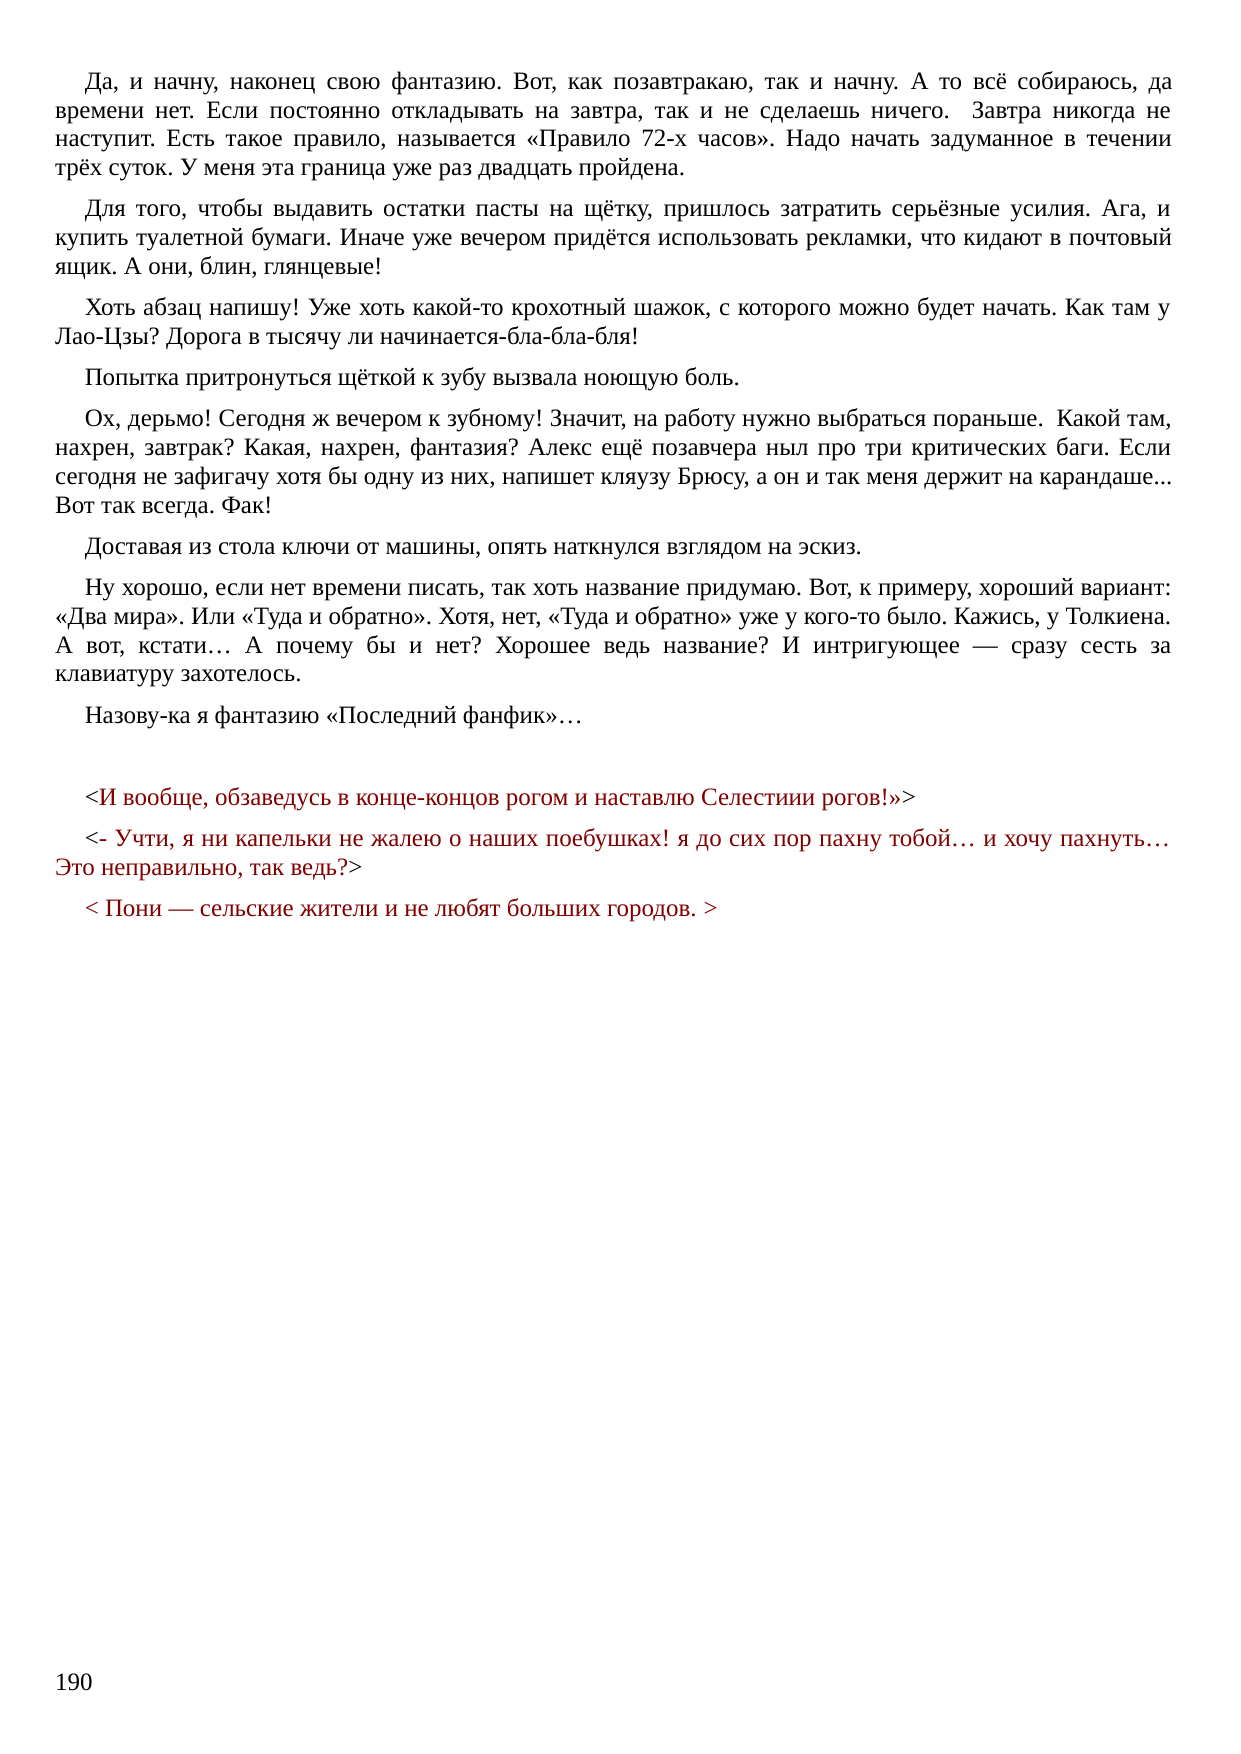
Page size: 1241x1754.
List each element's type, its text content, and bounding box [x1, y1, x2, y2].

text Назову-ка я фантазию «Последний фанфик»… [55, 700, 1173, 728]
text Ну хорошо, если нет времени писать, так хоть название придумаю. Вот, к примеру, хороший вариант: «Два мира». Или «Туда и обратно». Хотя, нет, «Туда и обратно» уже у кого-то было. Кажись, у Толкиена. А вот, кстати… А почему бы и нет? Хорошее ведь название? И интригующее — сразу сесть за клавиатуру захотелось. [55, 572, 1173, 687]
text Ох, дерьмо! Сегодня ж вечером к зубному! Значит, на работу нужно выбраться пораньше. Какой там, нахрен, завтрак? Какая, нахрен, фантазия? Алекс ещё позавчера ныл про три критических баги. Если сегодня не зафигачу хотя бы одну из них, напишет кляузу Брюсу, а он и так меня держит на карандаше... Вот так всегда. Фак! [55, 403, 1173, 518]
text Да, и начну, наконец свою фантазию. Вот, как позавтракаю, так и начну. А то всё собираюсь, да времени нет. Если постоянно откладывать на завтра, так и не сделаешь ничего. Завтра никогда не наступит. Есть такое правило, называется «Правило 72-х часов». Надо начать задуманное в течении трёх суток. У меня эта граница уже раз двадцать пройдена. [55, 66, 1173, 181]
text <- Учти, я ни капельки не жалею о наших поебушках! я до сих пор пахну тобой… и хочу пахнуть… Это неправильно, так ведь?> [55, 823, 1173, 881]
text Попытка притронуться щёткой к зубу вызвала ноющую боль. [55, 362, 1173, 391]
text <И вообще, обзаведусь в конце-концов рогом и наставлю Селестиии рогов!»> [55, 782, 1173, 811]
text Доставая из стола ключи от машины, опять наткнулся взглядом на эскиз. [55, 531, 1173, 560]
text Для того, чтобы выдавить остатки пасты на щётку, пришлось затратить серьёзные усилия. Ага, и купить туалетной бумаги. Иначе уже вечером придётся использовать рекламки, что кидают в почтовый ящик. А они, блин, глянцевые! [55, 193, 1173, 280]
text < Пони — сельские жители и не любят больших городов. > [55, 893, 1173, 922]
text Хоть абзац напишу! Уже хоть какой-то крохотный шажок, с которого можно будет начать. Как там у Лао-Цзы? Дорога в тысячу ли начинается-бла-бла-бля! [55, 292, 1173, 350]
